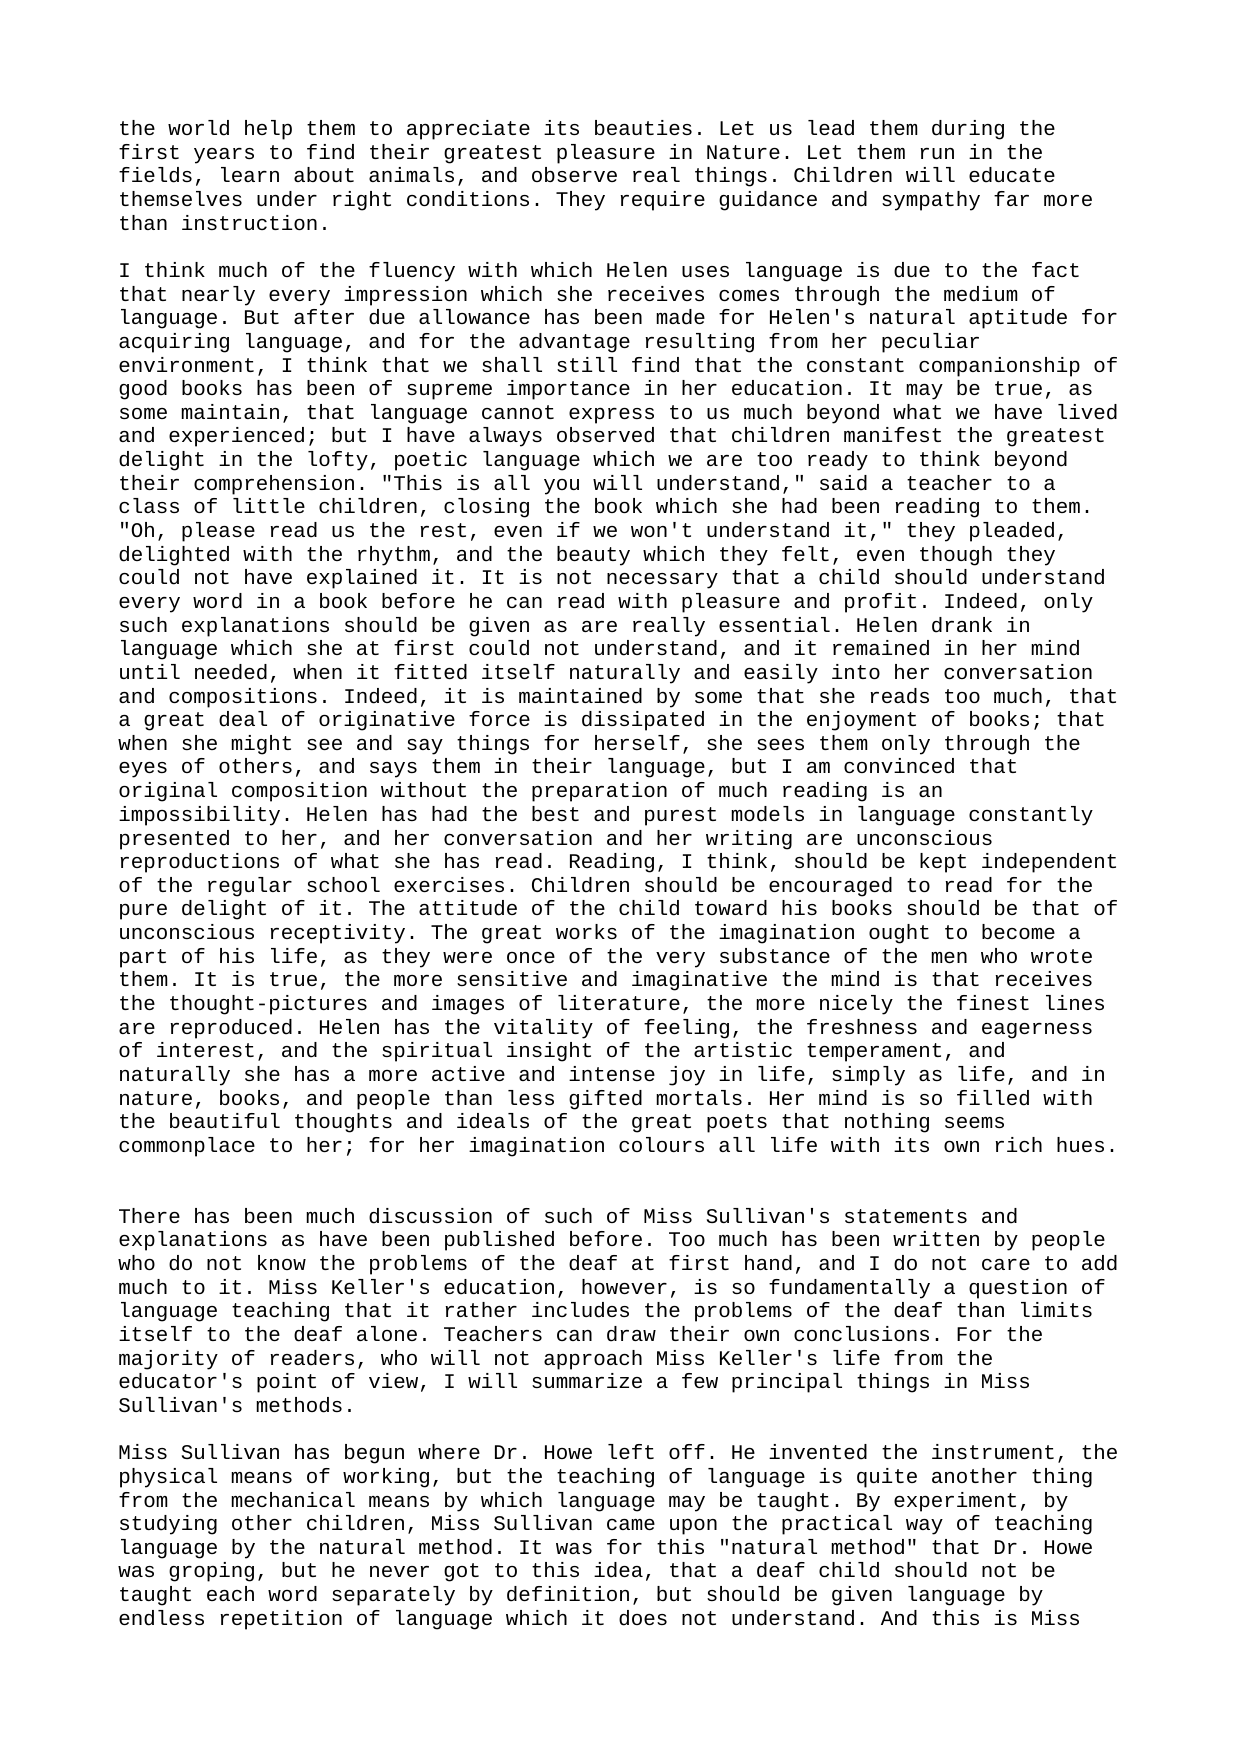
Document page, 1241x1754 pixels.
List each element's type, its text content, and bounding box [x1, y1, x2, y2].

text There has been much discussion of such of Miss Sullivan's statements and explanations as have been published before. Too much has been written by people who do not know the problems of the deaf at first hand, and I do not care to add much to it. Miss Keller's education, however, is so fundamentally a question of language teaching that it rather includes the problems of the deaf than limits itself to the deaf alone. Teachers can draw their own conclusions. For the majority of readers, who will not approach Miss Keller's life from the educator's point of view, I will summarize a few principal things in Miss Sullivan's methods. [118, 1206, 1122, 1419]
text Miss Sullivan has begun where Dr. Howe left off. He invented the instrument, the physical means of working, but the teaching of language is quite another thing from the mechanical means by which language may be taught. By experiment, by studying other children, Miss Sullivan came upon the practical way of teaching language by the natural method. It was for this "natural method" that Dr. Howe was groping, but he never got to this idea, that a deaf child should not be taught each word separately by definition, but should be given language by endless repetition of language which it does not understand. And this is Miss [118, 1442, 1122, 1631]
text the world help them to appreciate its beauties. Let us lead them during the first years to find their greatest pleasure in Nature. Let them run in the fields, learn about animals, and observe real things. Children will educate themselves under right conditions. They require guidance and sympathy far more than instruction. [118, 118, 1122, 236]
text I think much of the fluency with which Helen uses language is due to the fact that nearly every impression which she receives comes through the medium of language. But after due allowance has been made for Helen's natural aptitude for acquiring language, and for the advantage resulting from her peculiar environment, I think that we shall still find that the constant companionship of good books has been of supreme importance in her education. It may be true, as some maintain, that language cannot express to us much beyond what we have lived and experienced; but I have always observed that children manifest the greatest delight in the lofty, poetic language which we are too ready to think beyond their comprehension. "This is all you will understand," said a teacher to a class of little children, closing the book which she had been reading to them. "Oh, please read us the rest, even if we won't understand it," they pleaded, delighted with the rhythm, and the beauty which they felt, even though they could not have explained it. It is not necessary that a child should understand every word in a book before he can read with pleasure and profit. Indeed, only such explanations should be given as are really essential. Helen drank in language which she at first could not understand, and it remained in her mind until needed, when it fitted itself naturally and easily into her conversation and compositions. Indeed, it is maintained by some that she reads too much, that a great deal of originative force is dissipated in the enjoyment of books; that when she might see and say things for herself, she sees them only through the eyes of others, and says them in their language, but I am convinced that original composition without the preparation of much reading is an impossibility. Helen has had the best and purest models in language constantly presented to her, and her conversation and her writing are unconscious reproductions of what she has read. Reading, I think, should be kept independent of the regular school exercises. Children should be encouraged to read for the pure delight of it. The attitude of the child toward his books should be that of unconscious receptivity. The great works of the imagination ought to become a part of his life, as they were once of the very substance of the men who wrote them. It is true, the more sensitive and imaginative the mind is that receives the thought-pictures and images of literature, the more nicely the finest lines are reproduced. Helen has the vitality of feeling, the freshness and eagerness of interest, and the spiritual insight of the artistic temperament, and naturally she has a more active and intense joy in life, simply as life, and in nature, books, and people than less gifted mortals. Her mind is so filled with the beautiful thoughts and ideals of the great poets that nothing seems commonplace to her; for her imagination colours all life with its own rich hues. [118, 260, 1122, 1158]
